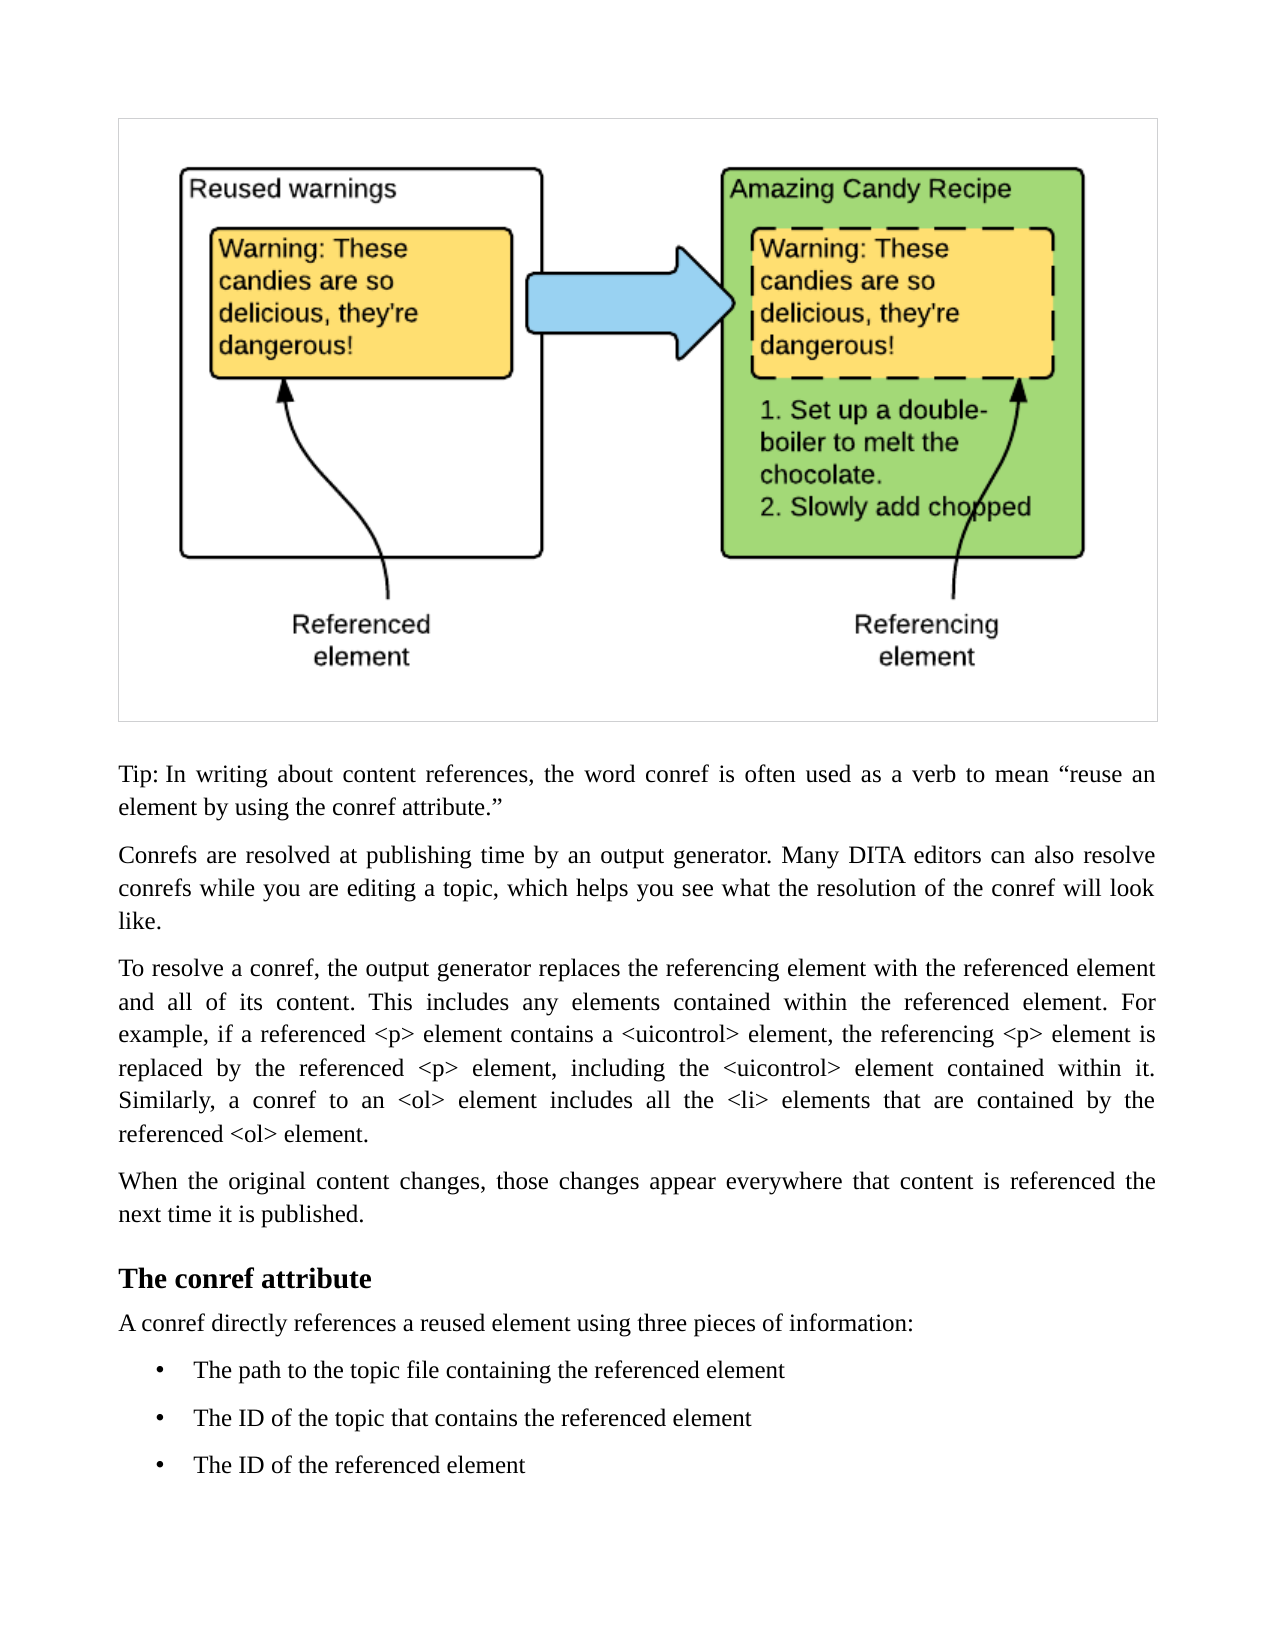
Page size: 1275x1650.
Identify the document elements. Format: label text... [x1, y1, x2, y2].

list The path to the topic file containing the referenced element [156, 1355, 1157, 1384]
list The ID of the referenced element [156, 1451, 1157, 1479]
text To resolve a conref, the output generator replaces the referencing element with the referenced element and all of its content. This includes any elements contained within the referenced element. For example, if a referenced <p> element contains a <uicontrol> element, the referencing <p> element is replaced by the referenced <p> element, including the <uicontrol> element contained within it. Similarly, a conref to an <ol> element includes all the <li> elements that are contained by the referenced <ol> element. [118, 953, 1157, 1147]
list The ID of the topic that contains the referenced element [156, 1403, 1157, 1432]
text A conref directly references a reused element using three pieces of information: [118, 1308, 1157, 1336]
text Tip: In writing about content references, the word conref is often used as a verb to mean “reuse an element by using the conref attribute.” [118, 759, 1157, 821]
text Conrefs are resolved at publishing time by an output generator. Many DITA editors can also resolve conrefs while you are editing a topic, which helps you see what the resolution of the conref will look like. [118, 840, 1157, 935]
picture [121, 121, 1154, 719]
text When the original content changes, those changes appear everywhere that content is referenced the next time it is published. [118, 1166, 1157, 1228]
subtitle The conref attribute [118, 1261, 1157, 1295]
